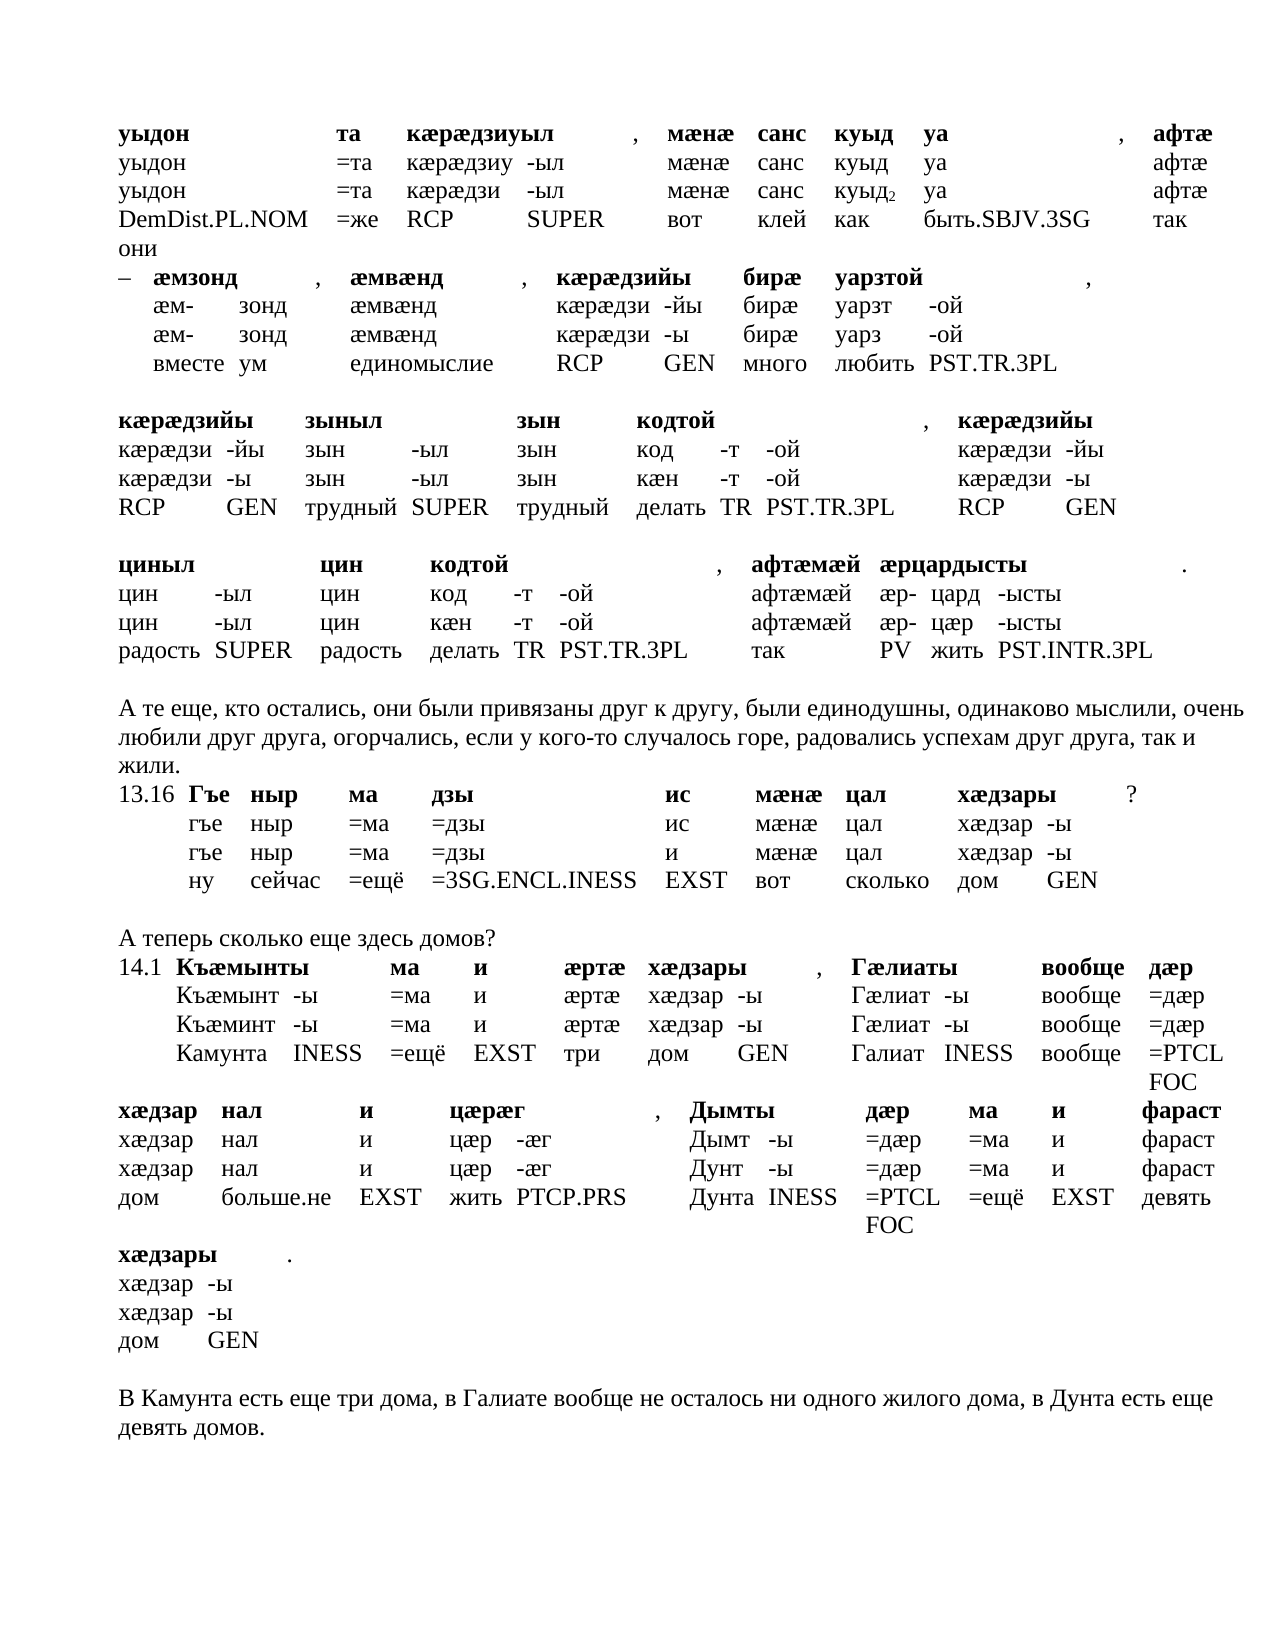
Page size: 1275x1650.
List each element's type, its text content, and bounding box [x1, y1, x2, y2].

text и [1051, 1153, 1114, 1182]
text цард [931, 578, 984, 607]
text =дзы [431, 837, 637, 866]
text Дунт [689, 1153, 754, 1182]
text =та [336, 176, 379, 204]
text хæдзар [957, 837, 1033, 866]
text EXST [473, 1038, 536, 1067]
text ну [188, 866, 223, 894]
text вот [755, 866, 818, 894]
text =та [336, 147, 379, 176]
text , [315, 262, 336, 291]
text трудный [305, 492, 397, 521]
text кæрæдзи [958, 434, 1052, 463]
text и [359, 1096, 436, 1124]
text -ы [1047, 837, 1098, 866]
text – [118, 262, 139, 291]
text и [665, 837, 728, 866]
text PTCP.PRS [516, 1182, 627, 1211]
text =ма [348, 837, 404, 866]
text Къæмынт [176, 981, 279, 1009]
text нал [221, 1153, 332, 1182]
text и [473, 981, 536, 1009]
text уа [923, 176, 1091, 204]
text клей [757, 204, 806, 233]
text единомыслие [350, 348, 493, 377]
text зын [305, 434, 397, 463]
text зыныл [305, 406, 503, 434]
text А те еще, кто остались, они были привязаны друг к другу, были единодушны, одинаково мыслили, очень любили друг друга, огорчались, если у кого-то случалось горе, радовались успехам друг друга, так и жили. [118, 693, 1249, 779]
text афтæ [1153, 147, 1208, 176]
text -т [513, 607, 545, 636]
text цин [118, 607, 201, 636]
text делать [636, 492, 706, 521]
text -йы [1065, 434, 1117, 463]
text . [1181, 549, 1202, 578]
text GEN [664, 348, 715, 377]
text SUPER [527, 204, 604, 233]
text -ы [737, 981, 789, 1009]
text ныр [250, 837, 321, 866]
text много [743, 348, 807, 377]
text зын [517, 406, 623, 434]
text санс [757, 147, 806, 176]
text хæдзар [648, 981, 723, 1009]
text -т [720, 434, 752, 463]
text мæнæ [667, 147, 729, 176]
text FOC [865, 1211, 954, 1239]
text вообще [1041, 1009, 1121, 1038]
text кæрæдзи [556, 319, 650, 348]
text EXST [359, 1182, 422, 1211]
text SUPER [214, 636, 292, 664]
text мæнæ [755, 808, 818, 837]
text -ы [944, 1009, 1013, 1038]
text вместе [153, 348, 225, 377]
text и [473, 952, 550, 981]
text быть.SBJV.3SG [923, 204, 1091, 233]
text =ма [390, 1009, 446, 1038]
text -т [720, 463, 752, 492]
text -ы [1047, 808, 1098, 837]
text они [118, 233, 322, 262]
text -ы [226, 463, 277, 492]
text В Камунта есть еще три дома, в Галиате вообще не осталось ни одного жилого дома, в Дунта есть еще девять домов. [118, 1383, 1249, 1441]
text =ма [390, 981, 446, 1009]
text -ыл [411, 463, 489, 492]
text Дымт [689, 1124, 754, 1153]
text нал [221, 1096, 345, 1124]
text хæдзар [118, 1124, 194, 1153]
text уарзт [835, 291, 915, 319]
text кæн [636, 463, 706, 492]
text трудный [517, 492, 609, 521]
text ма [968, 1096, 1038, 1124]
text Дунта [689, 1182, 754, 1211]
text ум [239, 348, 287, 377]
text ? [1126, 779, 1147, 808]
text хæдзары [118, 1239, 273, 1268]
text =ещё [348, 866, 404, 894]
text кæрæдзиу [406, 147, 513, 176]
text , [923, 406, 944, 434]
text куыд [834, 118, 909, 147]
text RCP [556, 348, 650, 377]
text уарз [835, 319, 915, 348]
text =дзы [431, 808, 637, 837]
text ис [665, 779, 741, 808]
text афтæмæй [751, 607, 852, 636]
text =дæр [865, 1124, 941, 1153]
text уыдон [118, 118, 322, 147]
text GEN [1065, 492, 1117, 521]
text любить [835, 348, 915, 377]
text Къæминт [176, 1009, 279, 1038]
text 13.16 [118, 779, 174, 808]
text PST.INTR.3PL [998, 636, 1153, 664]
text кæрæдзи [406, 176, 513, 204]
text вообще [1041, 952, 1135, 981]
text цал [845, 779, 944, 808]
text -ыл [527, 147, 604, 176]
text PST.TR.3PL [928, 348, 1058, 377]
text -ой [766, 434, 895, 463]
text -ы [293, 1009, 362, 1038]
text кæрæдзи [958, 463, 1052, 492]
text TR [720, 492, 752, 521]
text так [751, 636, 852, 664]
text и [1051, 1124, 1114, 1153]
text , [716, 549, 737, 578]
text , [1085, 262, 1106, 291]
text цин [320, 549, 416, 578]
text дзы [431, 779, 651, 808]
text , [1118, 118, 1139, 147]
text Камунта [176, 1038, 279, 1067]
text æрцардысты [879, 549, 1167, 578]
text мæнæ [755, 779, 832, 808]
text бирæ [743, 319, 807, 348]
text -æг [516, 1153, 627, 1182]
text -ыл [214, 607, 292, 636]
text уа [923, 147, 1091, 176]
text Гъе [188, 779, 236, 808]
text RCP [406, 204, 513, 233]
text цин [320, 578, 402, 607]
text GEN [207, 1326, 259, 1354]
text кæрæдзийы [958, 406, 1131, 434]
text EXST [1051, 1182, 1114, 1211]
text 14.1 [118, 952, 162, 981]
text фараст [1142, 1124, 1215, 1153]
text кæрæдзи [118, 434, 212, 463]
text дом [957, 866, 1033, 894]
text =дæр [1149, 1009, 1224, 1038]
text Галиат [851, 1038, 930, 1067]
text афтæмæй [751, 578, 852, 607]
text -йы [226, 434, 277, 463]
text цал [845, 808, 930, 837]
text RCP [958, 492, 1052, 521]
text мæнæ [667, 176, 729, 204]
text =дæр [1149, 981, 1224, 1009]
text уыдон [118, 176, 308, 204]
text вообще [1041, 981, 1121, 1009]
text Гæлиат [851, 981, 930, 1009]
text =же [336, 204, 379, 233]
text -ы [768, 1153, 838, 1182]
text Гæлиаты [851, 952, 1027, 981]
text кæн [430, 607, 499, 636]
text жить [449, 1182, 502, 1211]
text кодтой [430, 549, 702, 578]
text санс [757, 118, 820, 147]
text -ы [768, 1124, 838, 1153]
text зын [517, 434, 609, 463]
text цæр [449, 1153, 502, 1182]
text сейчас [250, 866, 321, 894]
text Дымты [689, 1096, 852, 1124]
text -ы [664, 319, 715, 348]
text ныр [250, 808, 321, 837]
text и [473, 1009, 536, 1038]
text цæрæг [449, 1096, 641, 1124]
text æмвæнд [350, 291, 493, 319]
text фараст [1142, 1096, 1228, 1124]
text хæдзар [957, 808, 1033, 837]
text цæр [449, 1124, 502, 1153]
text санс [757, 176, 806, 204]
text -ыл [527, 176, 604, 204]
text æм- [153, 291, 225, 319]
text нал [221, 1124, 332, 1153]
text -ой [928, 291, 1058, 319]
text =PTCL [865, 1182, 941, 1211]
text æмзонд [153, 262, 301, 291]
text GEN [737, 1038, 789, 1067]
text и [359, 1153, 422, 1182]
text Гæлиат [851, 1009, 930, 1038]
text æмвæнд [350, 262, 507, 291]
text хæдзары [957, 779, 1112, 808]
text куыд [834, 147, 896, 176]
text куыд2 [834, 176, 896, 204]
text делать [430, 636, 499, 664]
text . [286, 1239, 307, 1268]
text -ой [766, 463, 895, 492]
text PST.TR.3PL [559, 636, 688, 664]
text -ой [928, 319, 1058, 348]
text дом [118, 1182, 194, 1211]
text и [359, 1124, 422, 1153]
text зонд [239, 291, 287, 319]
text уыдон [118, 147, 308, 176]
text девять [1142, 1182, 1215, 1211]
text -ысты [998, 578, 1153, 607]
text цин [320, 607, 402, 636]
text как [834, 204, 896, 233]
text RCP [118, 492, 212, 521]
text æм- [153, 319, 225, 348]
text дæр [865, 1096, 954, 1124]
text GEN [1047, 866, 1098, 894]
text кæрæдзийы [118, 406, 291, 434]
text гъе [188, 808, 223, 837]
text æр- [879, 607, 917, 636]
text кæрæдзи [118, 463, 212, 492]
text æртæ [563, 981, 620, 1009]
text циныл [118, 549, 306, 578]
text зын [305, 463, 397, 492]
text гъе [188, 837, 223, 866]
text -ы [293, 981, 362, 1009]
text дæр [1149, 952, 1238, 981]
text =ещё [968, 1182, 1024, 1211]
text хæдзар [648, 1009, 723, 1038]
text -ысты [998, 607, 1153, 636]
text афтæмæй [751, 549, 866, 578]
text -ой [559, 607, 688, 636]
text PST.TR.3PL [766, 492, 895, 521]
text дом [648, 1038, 723, 1067]
text æмвæнд [350, 319, 493, 348]
text SUPER [411, 492, 489, 521]
text INESS [293, 1038, 362, 1067]
text -ы [737, 1009, 789, 1038]
text мæнæ [667, 118, 743, 147]
text GEN [226, 492, 277, 521]
text æртæ [563, 952, 634, 981]
text больше.не [221, 1182, 332, 1211]
text кæрæдзи [556, 291, 650, 319]
text кæрæдзийы [556, 262, 729, 291]
text хæдзар [118, 1096, 207, 1124]
text бирæ [743, 262, 821, 291]
text -æг [516, 1124, 627, 1153]
text æр- [879, 578, 917, 607]
text INESS [768, 1182, 838, 1211]
text -йы [664, 291, 715, 319]
text хæдзар [118, 1153, 194, 1182]
text FOC [1149, 1067, 1238, 1096]
text хæдзары [648, 952, 802, 981]
text , [632, 118, 653, 147]
text ма [390, 952, 459, 981]
text код [430, 578, 499, 607]
text цал [845, 837, 930, 866]
text афтæ [1153, 118, 1222, 147]
text уарзтой [835, 262, 1072, 291]
text =ма [348, 808, 404, 837]
text радость [320, 636, 402, 664]
text -ы [1065, 463, 1117, 492]
text фараст [1142, 1153, 1215, 1182]
text , [654, 1096, 676, 1124]
text бирæ [743, 291, 807, 319]
text дом [118, 1326, 194, 1354]
text INESS [944, 1038, 1013, 1067]
text афтæ [1153, 176, 1208, 204]
text ныр [250, 779, 334, 808]
text та [336, 118, 393, 147]
text -ы [944, 981, 1013, 1009]
text сколько [845, 866, 930, 894]
text =PTCL [1149, 1038, 1224, 1067]
text зын [517, 463, 609, 492]
text Къæмынты [176, 952, 376, 981]
text кодтой [636, 406, 909, 434]
text радость [118, 636, 201, 664]
text , [816, 952, 837, 981]
text -ыл [214, 578, 292, 607]
text вот [667, 204, 729, 233]
text цин [118, 578, 201, 607]
text =ещё [390, 1038, 446, 1067]
text так [1153, 204, 1208, 233]
text вообще [1041, 1038, 1121, 1067]
text æртæ [563, 1009, 620, 1038]
text три [563, 1038, 620, 1067]
text -т [513, 578, 545, 607]
text мæнæ [755, 837, 818, 866]
text хæдзар [118, 1268, 194, 1297]
text цæр [931, 607, 984, 636]
text кæрæдзиуыл [406, 118, 618, 147]
text жить [931, 636, 984, 664]
text ис [665, 808, 728, 837]
text -ой [559, 578, 688, 607]
text =дæр [865, 1153, 941, 1182]
text код [636, 434, 706, 463]
text -ы [207, 1268, 259, 1297]
text , [521, 262, 542, 291]
text PV [879, 636, 917, 664]
text зонд [239, 319, 287, 348]
text уа [923, 118, 1104, 147]
text хæдзар [118, 1297, 194, 1326]
text -ы [207, 1297, 259, 1326]
text и [1051, 1096, 1128, 1124]
text DemDist.PL.NOM [118, 204, 308, 233]
text TR [513, 636, 545, 664]
text =ма [968, 1153, 1024, 1182]
text EXST [665, 866, 728, 894]
text =ма [968, 1124, 1024, 1153]
text А теперь сколько еще здесь домов? [118, 923, 1249, 952]
text =3SG.ENCL.INESS [431, 866, 637, 894]
text -ыл [411, 434, 489, 463]
text ма [348, 779, 418, 808]
